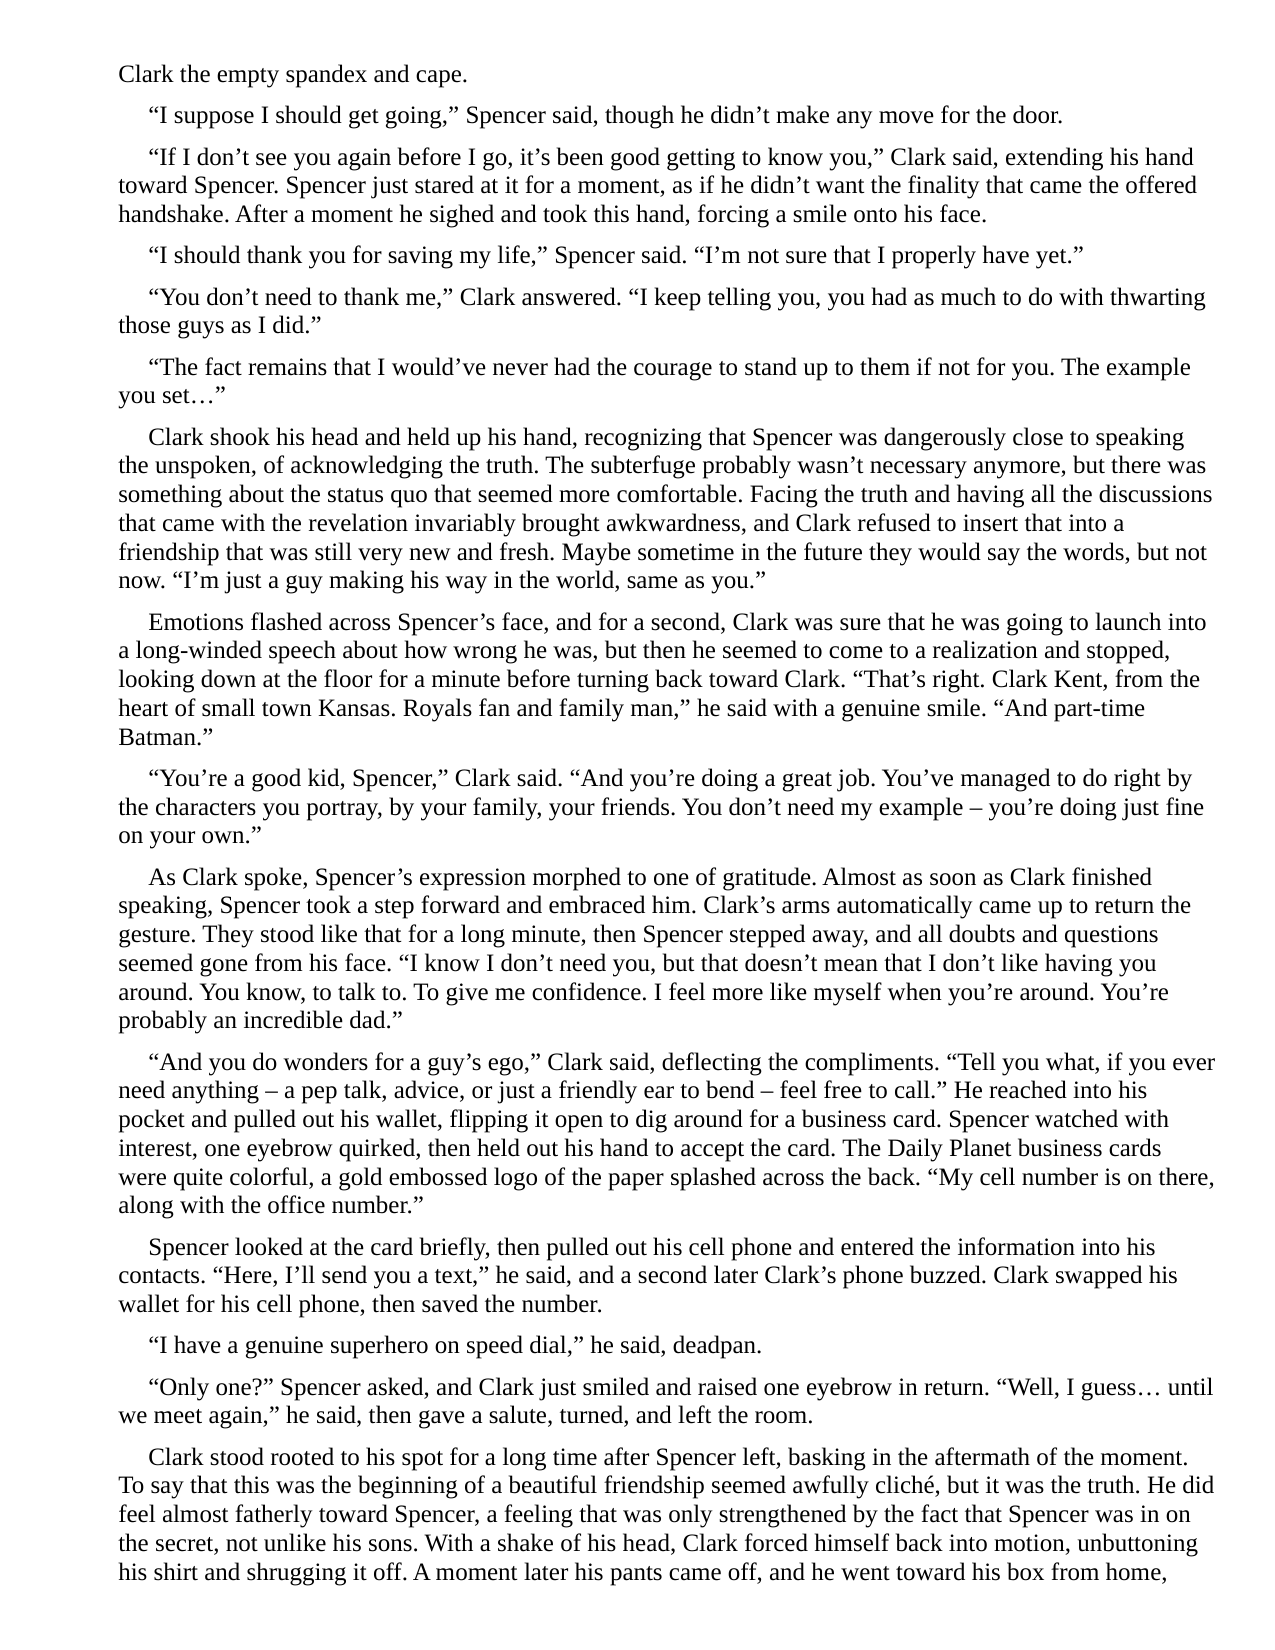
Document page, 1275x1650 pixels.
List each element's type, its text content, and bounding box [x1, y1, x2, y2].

text “The fact remains that I would’ve never had the courage to stand up to them if not for you. The example you set…” [118, 352, 1216, 409]
text “I should thank you for saving my life,” Spencer said. “I’m not sure that I properly have yet.” [118, 240, 1216, 269]
text “If I don’t see you again before I go, it’s been good getting to know you,” Clark said, extending his hand toward Spencer. Spencer just stared at it for a moment, as if he didn’t want the finality that came the offered handshake. After a moment he sighed and took this hand, forcing a smile onto his face. [118, 142, 1216, 228]
text Clark the empty spandex and cape. [118, 59, 1216, 88]
text Clark stood rooted to his spot for a long time after Spencer left, basking in the aftermath of the moment. To say that this was the beginning of a beautiful friendship seemed awfully cliché, but it was the truth. He did feel almost fatherly toward Spencer, a feeling that was only strengthened by the fact that Spencer was in on the secret, not unlike his sons. With a shake of his head, Clark forced himself back into motion, unbuttoning his shirt and shrugging it off. A moment later his pants came off, and he went toward his box from home, [118, 1442, 1216, 1585]
text “You’re a good kid, Spencer,” Clark said. “And you’re doing a great job. You’ve managed to do right by the characters you portray, by your family, your friends. You don’t need my example – you’re doing just fine on your own.” [118, 763, 1216, 849]
text “You don’t need to thank me,” Clark answered. “I keep telling you, you had as much to do with thwarting those guys as I did.” [118, 282, 1216, 339]
text As Clark spoke, Spencer’s expression morphed to one of gratitude. Almost as soon as Clark finished speaking, Spencer took a step forward and embraced him. Clark’s arms automatically came up to return the gesture. They stood like that for a long minute, then Spencer stepped away, and all doubts and questions seemed gone from his face. “I know I don’t need you, but that doesn’t mean that I don’t like having you around. You know, to talk to. To give me confidence. I feel more like myself when you’re around. You’re probably an incredible dad.” [118, 862, 1216, 1034]
text “And you do wonders for a guy’s ego,” Clark said, deflecting the compliments. “Tell you what, if you ever need anything – a pep talk, advice, or just a friendly ear to bend – feel free to call.” He reached into his pocket and pulled out his wallet, flipping it open to dig around for a business card. Spencer watched with interest, one eyebrow quirked, then held out his hand to accept the card. The Daily Planet business cards were quite colorful, a gold embossed logo of the paper splashed across the back. “My cell number is on there, along with the office number.” [118, 1047, 1216, 1219]
text “I have a genuine superhero on speed dial,” he said, deadpan. [118, 1330, 1216, 1359]
text “Only one?” Spencer asked, and Clark just smiled and raised one eyebrow in return. “Well, I guess… until we meet again,” he said, then gave a salute, turned, and left the room. [118, 1372, 1216, 1429]
text Clark shook his head and held up his hand, recognizing that Spencer was dangerously close to speaking the unspoken, of acknowledging the truth. The subterfuge probably wasn’t necessary anymore, but there was something about the status quo that seemed more comfortable. Facing the truth and having all the discussions that came with the revelation invariably brought awkwardness, and Clark refused to insert that into a friendship that was still very new and fresh. Maybe sometime in the future they would say the words, but not now. “I’m just a guy making his way in the world, same as you.” [118, 422, 1216, 594]
text “I suppose I should get going,” Spencer said, though he didn’t make any move for the door. [118, 100, 1216, 129]
text Spencer looked at the card briefly, then pulled out his cell phone and entered the information into his contacts. “Here, I’ll send you a text,” he said, and a second later Clark’s phone buzzed. Clark swapped his wallet for his cell phone, then saved the number. [118, 1232, 1216, 1318]
text Emotions flashed across Spencer’s face, and for a second, Clark was sure that he was going to launch into a long-winded speech about how wrong he was, but then he seemed to come to a realization and stopped, looking down at the floor for a minute before turning back toward Clark. “That’s right. Clark Kent, from the heart of small town Kansas. Royals fan and family man,” he said with a genuine smile. “And part-time Batman.” [118, 607, 1216, 750]
